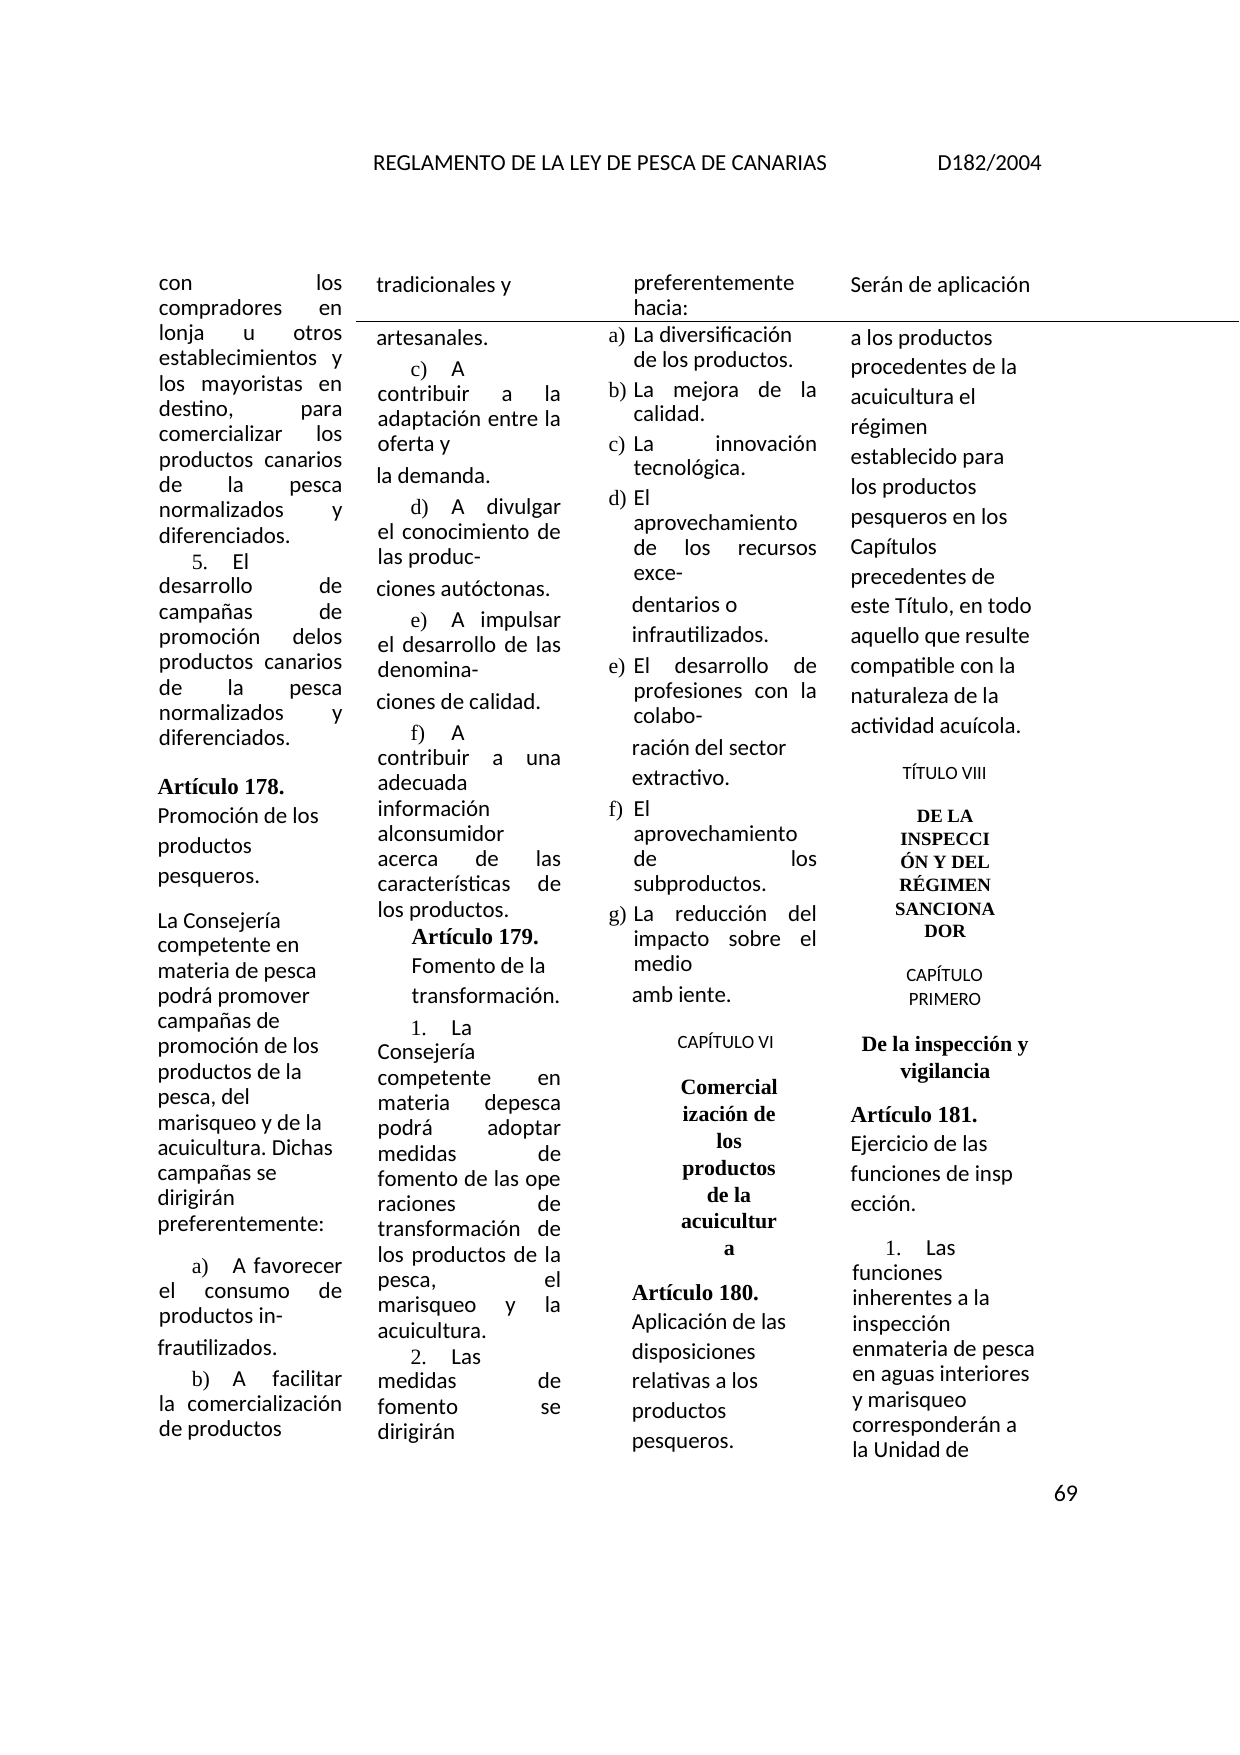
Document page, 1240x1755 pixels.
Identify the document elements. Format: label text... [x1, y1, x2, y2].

subtitle Comercialización de los productos de la acuicultura [678, 1074, 780, 1261]
list La reducción del impacto sobre el medio [618, 901, 817, 977]
list A facilitar la comercialización de productos [159, 1367, 342, 1442]
list A impulsar el desarrollo de las denomina- [377, 607, 561, 683]
text la demanda. [376, 461, 561, 489]
text frautilizados. [157, 1333, 342, 1361]
text a los productos procedentes de la acuicultura el régimen establecido para los productos pesqueros en los Capítulos precedentes de este Título, en todo aquello que resulte compatible con la naturaleza de la actividad acuícola. [850, 322, 1036, 739]
list La mejora de la calidad. [618, 377, 817, 427]
list A contribuir a una adecuada información alconsumidor acerca de las características de los productos. [377, 721, 561, 923]
list con los compradores en lonja u otros establecimientos y los mayoristas en destino, para comercializar los productos canarios de la pesca normalizados y diferenciados. [159, 270, 342, 549]
list La diversificación de los productos. [618, 322, 817, 373]
text TÍTULO VIII [893, 762, 996, 784]
list Las funciones inherentes a la inspección enmateria de pesca en aguas interiores y marisqueo corresponderán a la Unidad de [852, 1236, 1036, 1463]
subtitle De la inspección y vigilancia [853, 1031, 1037, 1083]
list La Consejería competente en materia depesca podrá adoptar medidas de fomento de las ope raciones de transformación de los productos de la pesca, el marisqueo y la acuicultura. [377, 1015, 561, 1344]
list A divulgar el conocimiento de las produc- [377, 494, 561, 570]
list El aprovechamiento de los recursos exce- [618, 485, 817, 586]
text tradicionales y [376, 270, 561, 321]
list A contribuir a la adaptación entre la oferta y [377, 356, 561, 457]
text Artículo 179. Fomento de la transformación. [411, 923, 561, 1009]
text dentarios o infrautilizados. [632, 590, 817, 648]
text CAPÍTULO PRIMERO [893, 963, 996, 1010]
text Artículo 180. Aplicación de las disposiciones relativas a los productos pesqueros. [632, 1279, 817, 1454]
list La innovación tecnológica. [618, 431, 817, 482]
text Serán de aplicación [850, 270, 1036, 321]
list A favorecer el consumo de productos in- [159, 1253, 342, 1329]
text La Consejería competente en materia de pesca podrá promover campañas de promoción de los productos de la pesca, del marisqueo y de la acuicultura. Dichas campañas se dirigirán preferentemente: [157, 908, 343, 1237]
text ciones autóctonas. [376, 574, 561, 602]
list El aprovechamiento de los subproductos. [618, 796, 817, 897]
text Artículo 178. Promoción de los productos pesqueros. [157, 773, 342, 889]
list Las medidas de fomento se dirigirán [377, 1344, 561, 1445]
list El desarrollo de campañas de promoción delos productos canarios de la pesca normalizados y diferenciados. [159, 549, 342, 751]
text Artículo 181. Ejercicio de las funciones de insp ección. [850, 1101, 1036, 1217]
text artesanales. [376, 322, 561, 351]
list preferentemente hacia: [633, 270, 817, 321]
subtitle DE LA INSPECCIÓN Y DEL RÉGIMEN SANCIONADOR [894, 805, 996, 942]
text ciones de calidad. [376, 687, 561, 715]
list El desarrollo de profesiones con la colabo- [618, 653, 817, 729]
text ración del sector extractivo. [632, 733, 817, 791]
text amb iente. [632, 981, 817, 1009]
text CAPÍTULO VI [674, 1030, 777, 1053]
